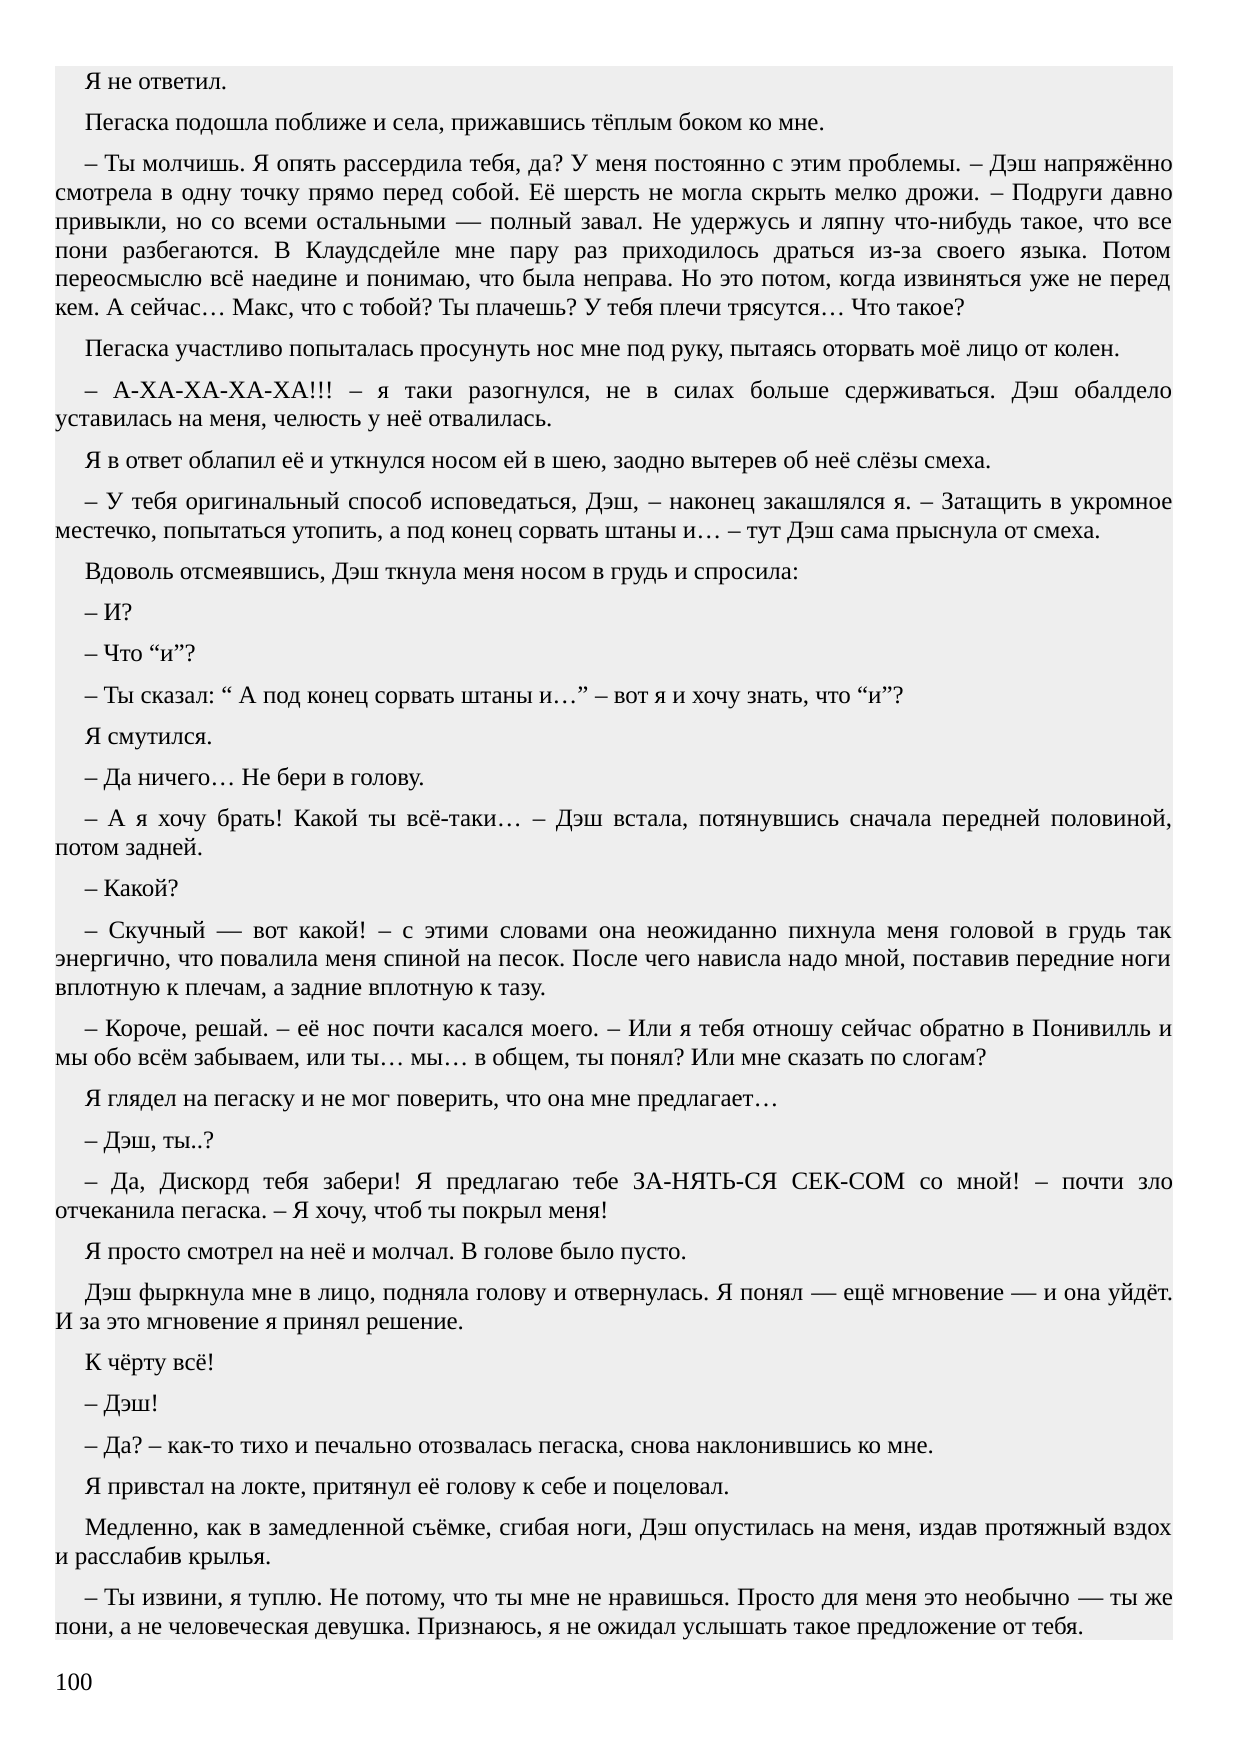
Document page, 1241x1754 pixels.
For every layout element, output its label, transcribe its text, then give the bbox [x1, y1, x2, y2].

text Я в ответ облапил её и уткнулся носом ей в шею, заодно вытерев об неё слёзы смеха. [55, 445, 1173, 473]
text – Ты извини, я туплю. Не потому, что ты мне не нравишься. Просто для меня это необычно — ты же пони, а не человеческая девушка. Признаюсь, я не ожидал услышать такое предложение от тебя. [55, 1582, 1173, 1640]
text Вдоволь отсмеявшись, Дэш ткнула меня носом в грудь и спросила: [55, 556, 1173, 585]
text – Да ничего… Не бери в голову. [55, 762, 1173, 791]
text – Да? – как-то тихо и печально отозвалась пегаска, снова наклонившись ко мне. [55, 1430, 1173, 1458]
text Пегаска участливо попыталась просунуть нос мне под руку, пытаясь оторвать моё лицо от колен. [55, 333, 1173, 362]
text – Что “и”? [55, 638, 1173, 667]
text Я не ответил. [55, 66, 1173, 95]
text – Какой? [55, 873, 1173, 902]
text Я смутился. [55, 721, 1173, 750]
text – Ты молчишь. Я опять рассердила тебя, да? У меня постоянно с этим проблемы. – Дэш напряжённо смотрела в одну точку прямо перед собой. Её шерсть не могла скрыть мелко дрожи. – Подруги давно привыкли, но со всеми остальными — полный завал. Не удержусь и ляпну что-нибудь такое, что все пони разбегаются. В Клаудсдейле мне пару раз приходилось драться из-за своего языка. Потом переосмыслю всё наедине и понимаю, что была неправа. Но это потом, когда извиняться уже не перед кем. А сейчас… Макс, что с тобой? Ты плачешь? У тебя плечи трясутся… Что такое? [55, 148, 1173, 321]
text Я привстал на локте, притянул её голову к себе и поцеловал. [55, 1471, 1173, 1500]
text Медленно, как в замедленной съёмке, сгибая ноги, Дэш опустилась на меня, издав протяжный вздох и расслабив крылья. [55, 1512, 1173, 1570]
text – Короче, решай. – её нос почти касался моего. – Или я тебя отношу сейчас обратно в Понивилль и мы обо всём забываем, или ты… мы… в общем, ты понял? Или мне сказать по слогам? [55, 1013, 1173, 1071]
text – Дэш! [55, 1388, 1173, 1417]
text К чёрту всё! [55, 1347, 1173, 1376]
text Я просто смотрел на неё и молчал. В голове было пусто. [55, 1236, 1173, 1265]
text – А я хочу брать! Какой ты всё-таки… – Дэш встала, потянувшись сначала передней половиной, потом задней. [55, 803, 1173, 861]
text – Да, Дискорд тебя забери! Я предлагаю тебе ЗА-НЯТЬ-СЯ СЕК-СОМ со мной! – почти зло отчеканила пегаска. – Я хочу, чтоб ты покрыл меня! [55, 1166, 1173, 1223]
text – У тебя оригинальный способ исповедаться, Дэш, – наконец закашлялся я. – Затащить в укромное местечко, попытаться утопить, а под конец сорвать штаны и… – тут Дэш сама прыснула от смеха. [55, 486, 1173, 543]
text – Дэш, ты..? [55, 1125, 1173, 1153]
text Дэш фыркнула мне в лицо, подняла голову и отвернулась. Я понял — ещё мгновение — и она уйдёт. И за это мгновение я принял решение. [55, 1277, 1173, 1335]
text – А-ХА-ХА-ХА-ХА!!! – я таки разогнулся, не в силах больше сдерживаться. Дэш обалдело уставилась на меня, челюсть у неё отвалилась. [55, 375, 1173, 432]
text Пегаска подошла поближе и села, прижавшись тёплым боком ко мне. [55, 107, 1173, 136]
text – Скучный — вот какой! – с этими словами она неожиданно пихнула меня головой в грудь так энергично, что повалила меня спиной на песок. После чего нависла надо мной, поставив передние ноги вплотную к плечам, а задние вплотную к тазу. [55, 915, 1173, 1001]
text – Ты сказал: “ А под конец сорвать штаны и…” – вот я и хочу знать, что “и”? [55, 680, 1173, 708]
text – И? [55, 597, 1173, 626]
text Я глядел на пегаску и не мог поверить, что она мне предлагает… [55, 1083, 1173, 1112]
